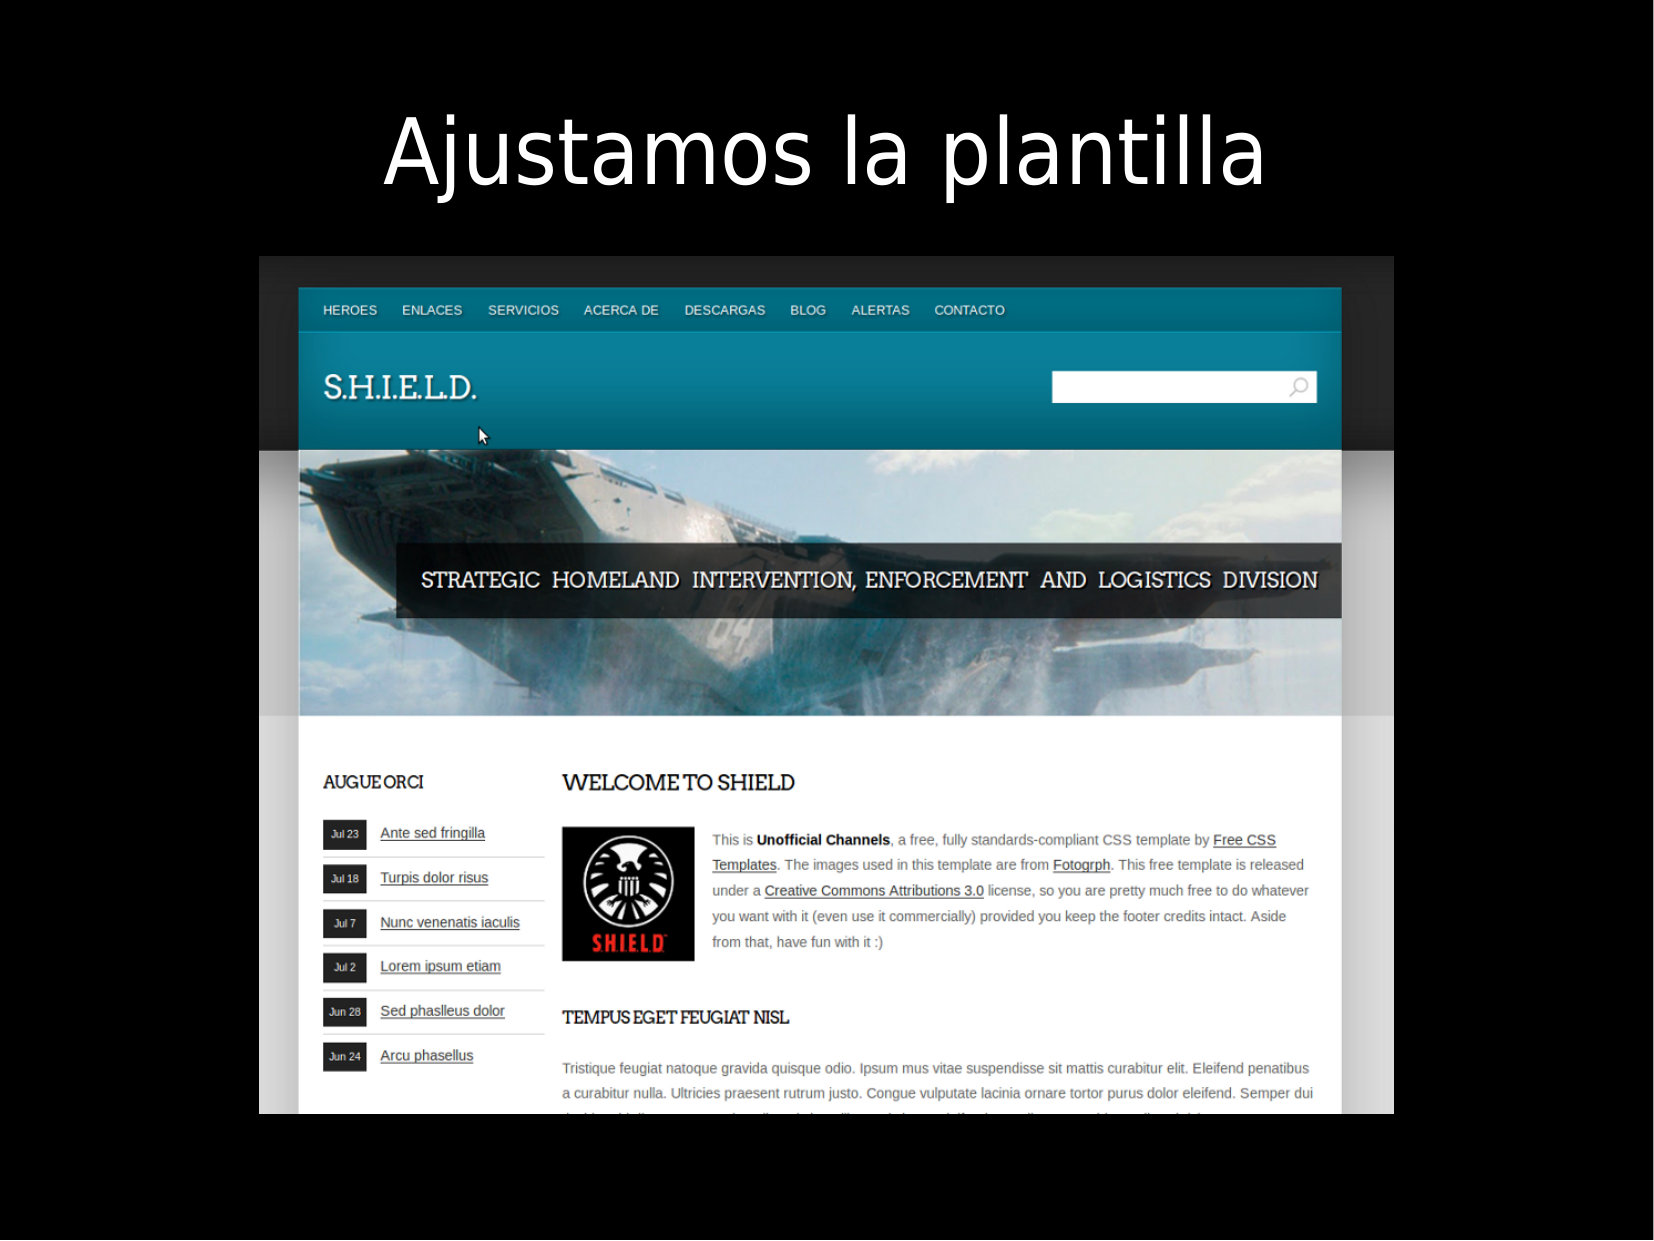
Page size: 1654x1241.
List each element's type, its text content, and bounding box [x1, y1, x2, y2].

title Ajustamos la plantilla [82, 49, 1571, 257]
picture [259, 256, 1394, 1114]
